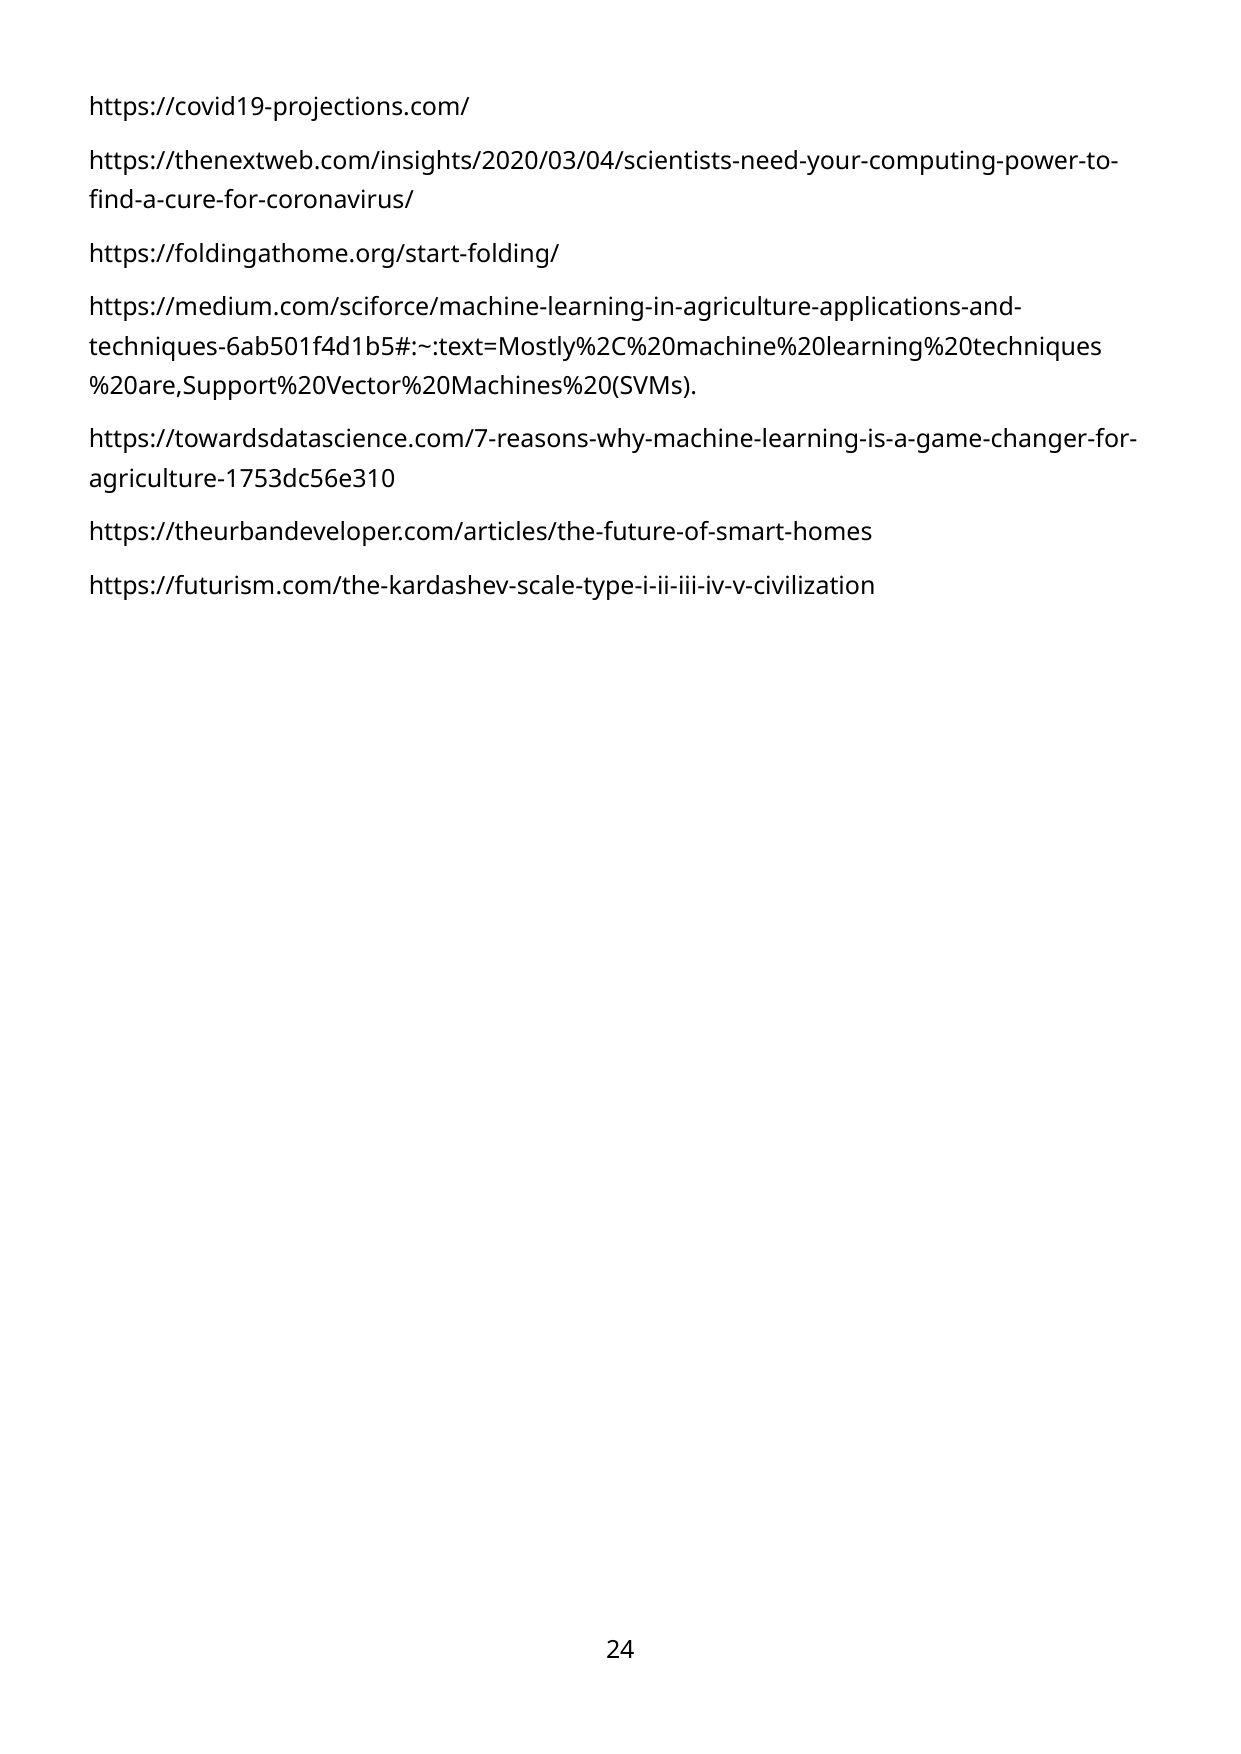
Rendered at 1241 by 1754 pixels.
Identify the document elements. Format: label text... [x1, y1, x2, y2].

text https://covid19-projections.com/ [88, 88, 1152, 123]
text https://medium.com/sciforce/machine-learning-in-agriculture-applications-and-techniques-6ab501f4d1b5#:~:text=Mostly%2C%20machine%20learning%20techniques%20are,Support%20Vector%20Machines%20(SVMs). [88, 289, 1152, 401]
text https://towardsdatascience.com/7-reasons-why-machine-learning-is-a-game-changer-for-agriculture-1753dc56e310 [88, 421, 1152, 494]
text https://theurbandeveloper.com/articles/the-future-of-smart-homes [88, 514, 1152, 548]
text https://futurism.com/the-kardashev-scale-type-i-ii-iii-iv-v-civilization [88, 568, 1152, 602]
text https://thenextweb.com/insights/2020/03/04/scientists-need-your-computing-power-to-find-a-cure-for-coronavirus/ [88, 142, 1152, 216]
text https://foldingathome.org/start-folding/ [88, 235, 1152, 269]
